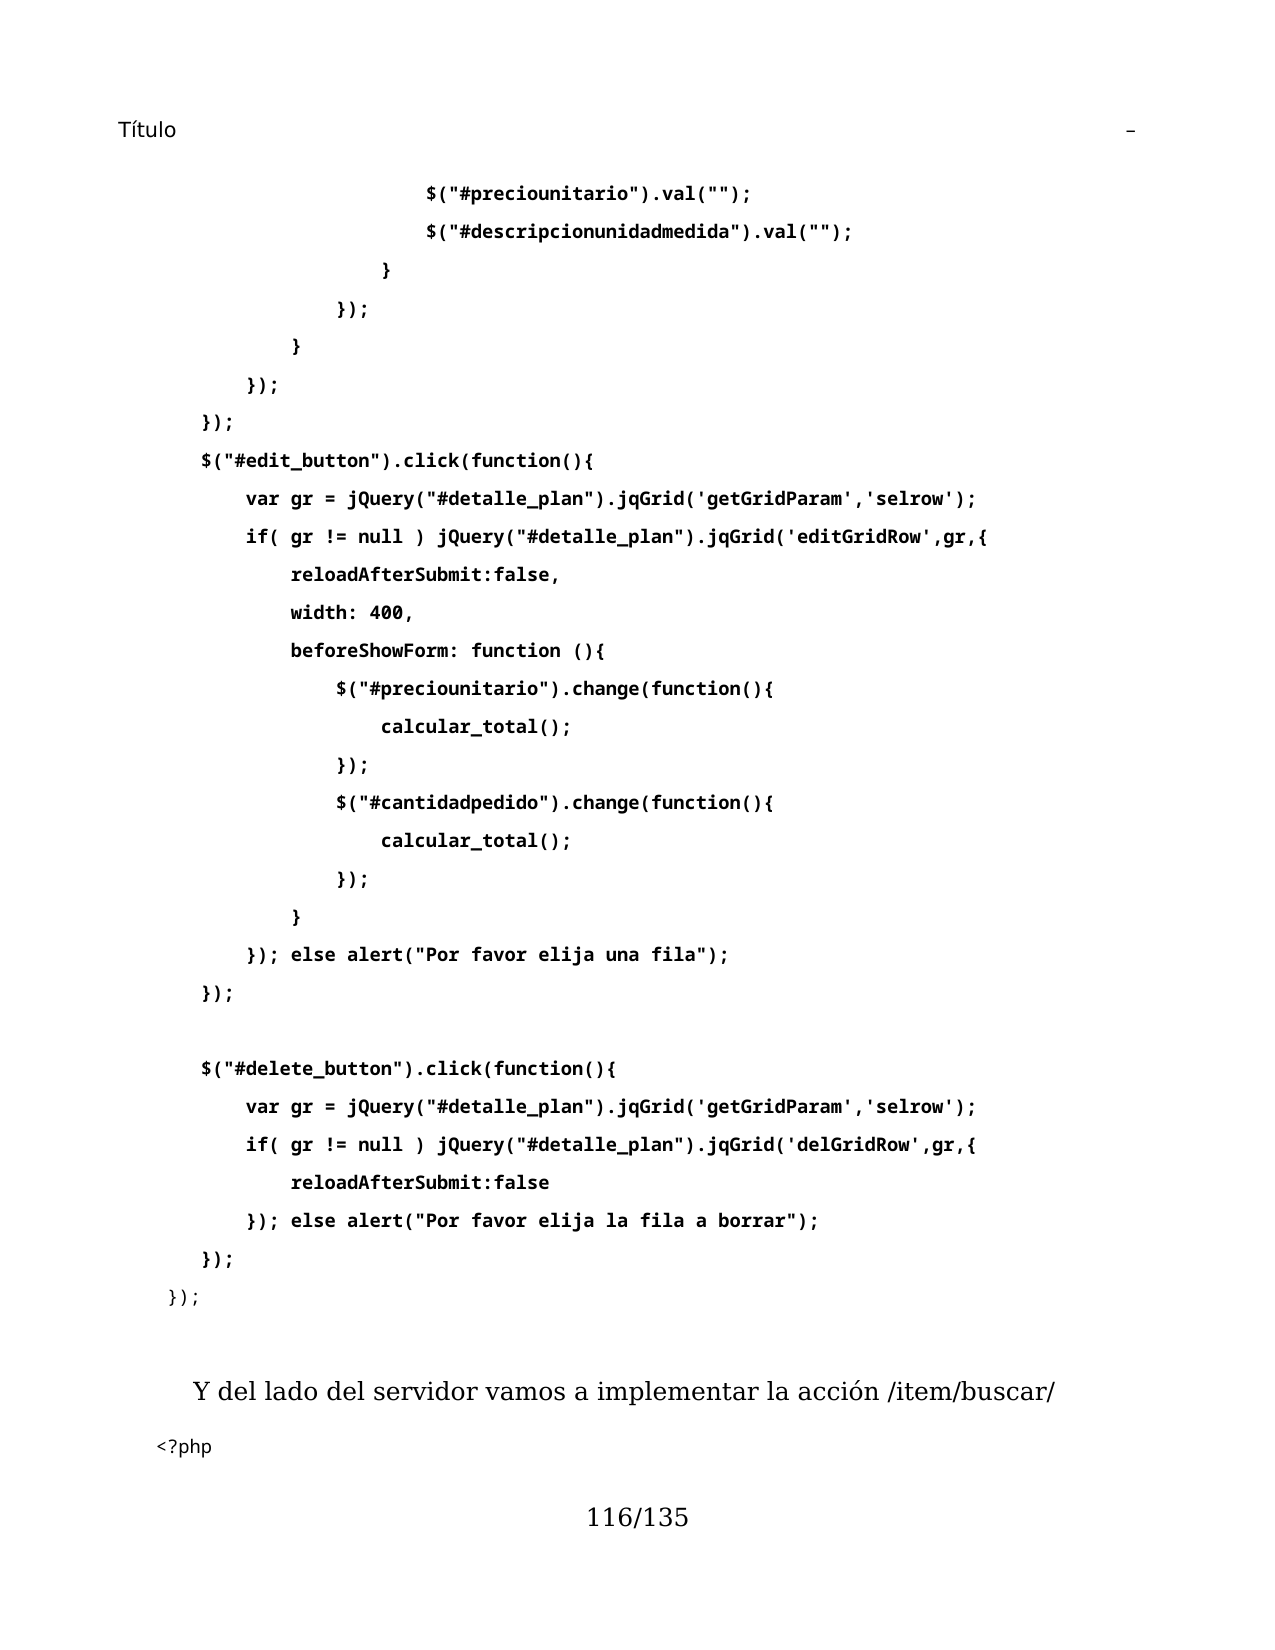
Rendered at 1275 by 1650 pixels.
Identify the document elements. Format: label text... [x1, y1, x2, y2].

text <?php [118, 1434, 1157, 1459]
text var gr = jQuery("#detalle_plan").jqGrid('getGridParam','selrow'); [118, 485, 1157, 510]
text if( gr != null ) jQuery("#detalle_plan").jqGrid('editGridRow',gr,{ [118, 523, 1157, 548]
text }); [118, 865, 1157, 891]
text reloadAfterSubmit:false [118, 1169, 1157, 1195]
text }); [118, 979, 1157, 1005]
text } [118, 257, 1157, 282]
text reloadAfterSubmit:false, [118, 561, 1157, 586]
text $("#edit_button").click(function(){ [118, 447, 1157, 472]
text var gr = jQuery("#detalle_plan").jqGrid('getGridParam','selrow'); [118, 1093, 1157, 1119]
text calcular_total(); [118, 713, 1157, 738]
text } [118, 333, 1157, 358]
text beforeShowForm: function (){ [118, 637, 1157, 662]
text }); [118, 371, 1157, 396]
text width: 400, [118, 599, 1157, 624]
text Y del lado del servidor vamos a implementar la acción /item/buscar/ [118, 1378, 1157, 1407]
text if( gr != null ) jQuery("#detalle_plan").jqGrid('delGridRow',gr,{ [118, 1131, 1157, 1157]
text }); [118, 295, 1157, 320]
text $("#descripcionunidadmedida").val(""); [118, 219, 1157, 244]
text } [118, 903, 1157, 929]
text }); [118, 409, 1157, 434]
text $("#cantidadpedido").change(function(){ [118, 789, 1157, 814]
text }); else alert("Por favor elija la fila a borrar"); [118, 1207, 1157, 1233]
text }); [118, 1245, 1157, 1271]
text $("#delete_button").click(function(){ [118, 1055, 1157, 1081]
text }); [118, 1283, 1157, 1309]
text calcular_total(); [118, 827, 1157, 853]
text $("#preciounitario").val(""); [118, 181, 1157, 206]
text $("#preciounitario").change(function(){ [118, 675, 1157, 701]
text }); else alert("Por favor elija una fila"); [118, 941, 1157, 967]
text }); [118, 751, 1157, 777]
